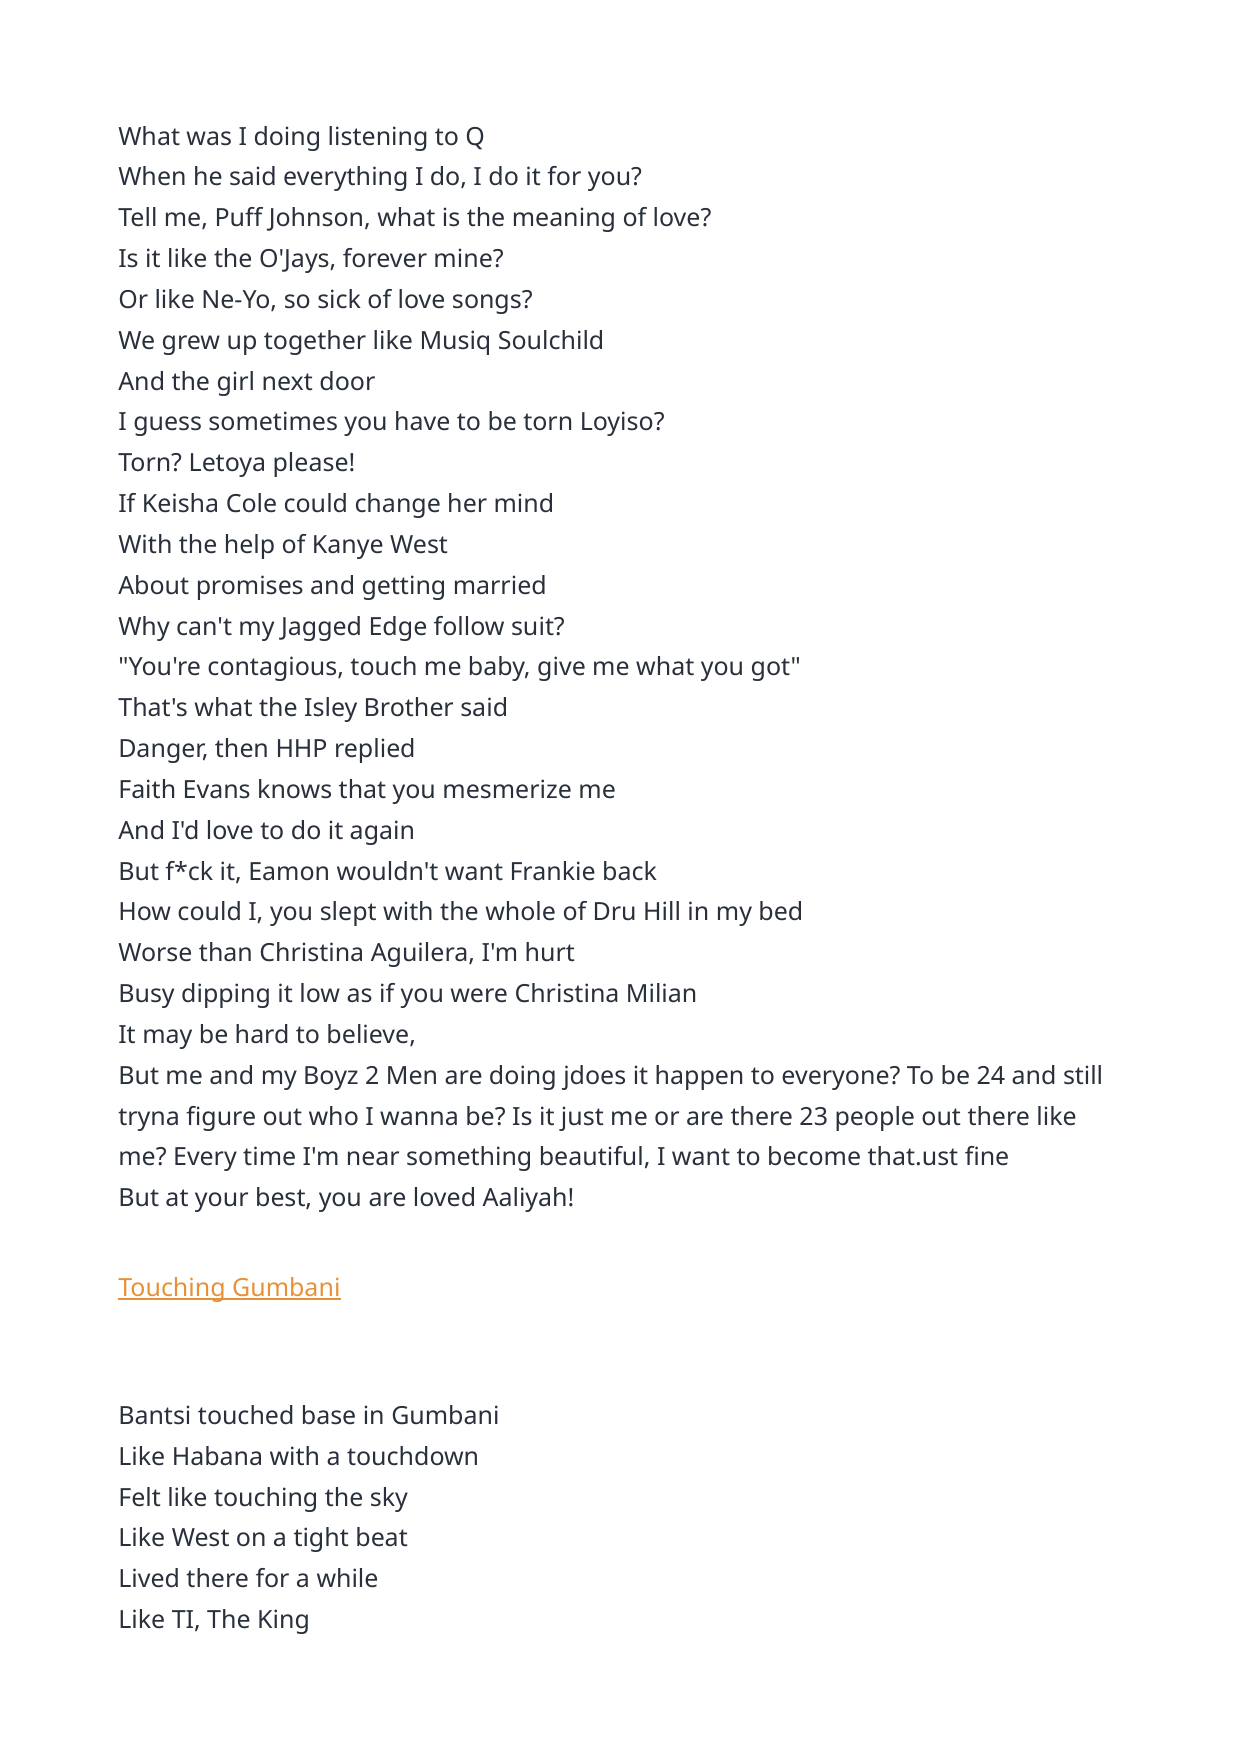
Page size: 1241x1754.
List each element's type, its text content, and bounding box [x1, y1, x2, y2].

subtitle Touching Gumbani [118, 1269, 1122, 1303]
text Bantsi touched base in Gumbani Like Habana with a touchdown Felt like touching the sky Like West on a tight beat Lived there for a while Like TI, The King [118, 1316, 1122, 1636]
text What was I doing listening to Q When he said everything I do, I do it for you? Tell me, Puff Johnson, what is the meaning of love? Is it like the O'Jays, forever mine? Or like Ne-Yo, so sick of love songs? We grew up together like Musiq Soulchild And the girl next door I guess sometimes you have to be torn Loyiso? Torn? Letoya please! If Keisha Cole could change her mind With the help of Kanye West About promises and getting married Why can't my Jagged Edge follow suit? "You're contagious, touch me baby, give me what you got" That's what the Isley Brother said Danger, then HHP replied Faith Evans knows that you mesmerize me And I'd love to do it again But f*ck it, Eamon wouldn't want Frankie back How could I, you slept with the whole of Dru Hill in my bed Worse than Christina Aguilera, I'm hurt Busy dipping it low as if you were Christina Milian It may be hard to believe, But me and my Boyz 2 Men are doing jdoes it happen to everyone? To be 24 and still tryna figure out who I wanna be? Is it just me or are there 23 people out there like me? Every time I'm near something beautiful, I want to become that.ust fine But at your best, you are loved Aaliyah! [118, 118, 1122, 1214]
